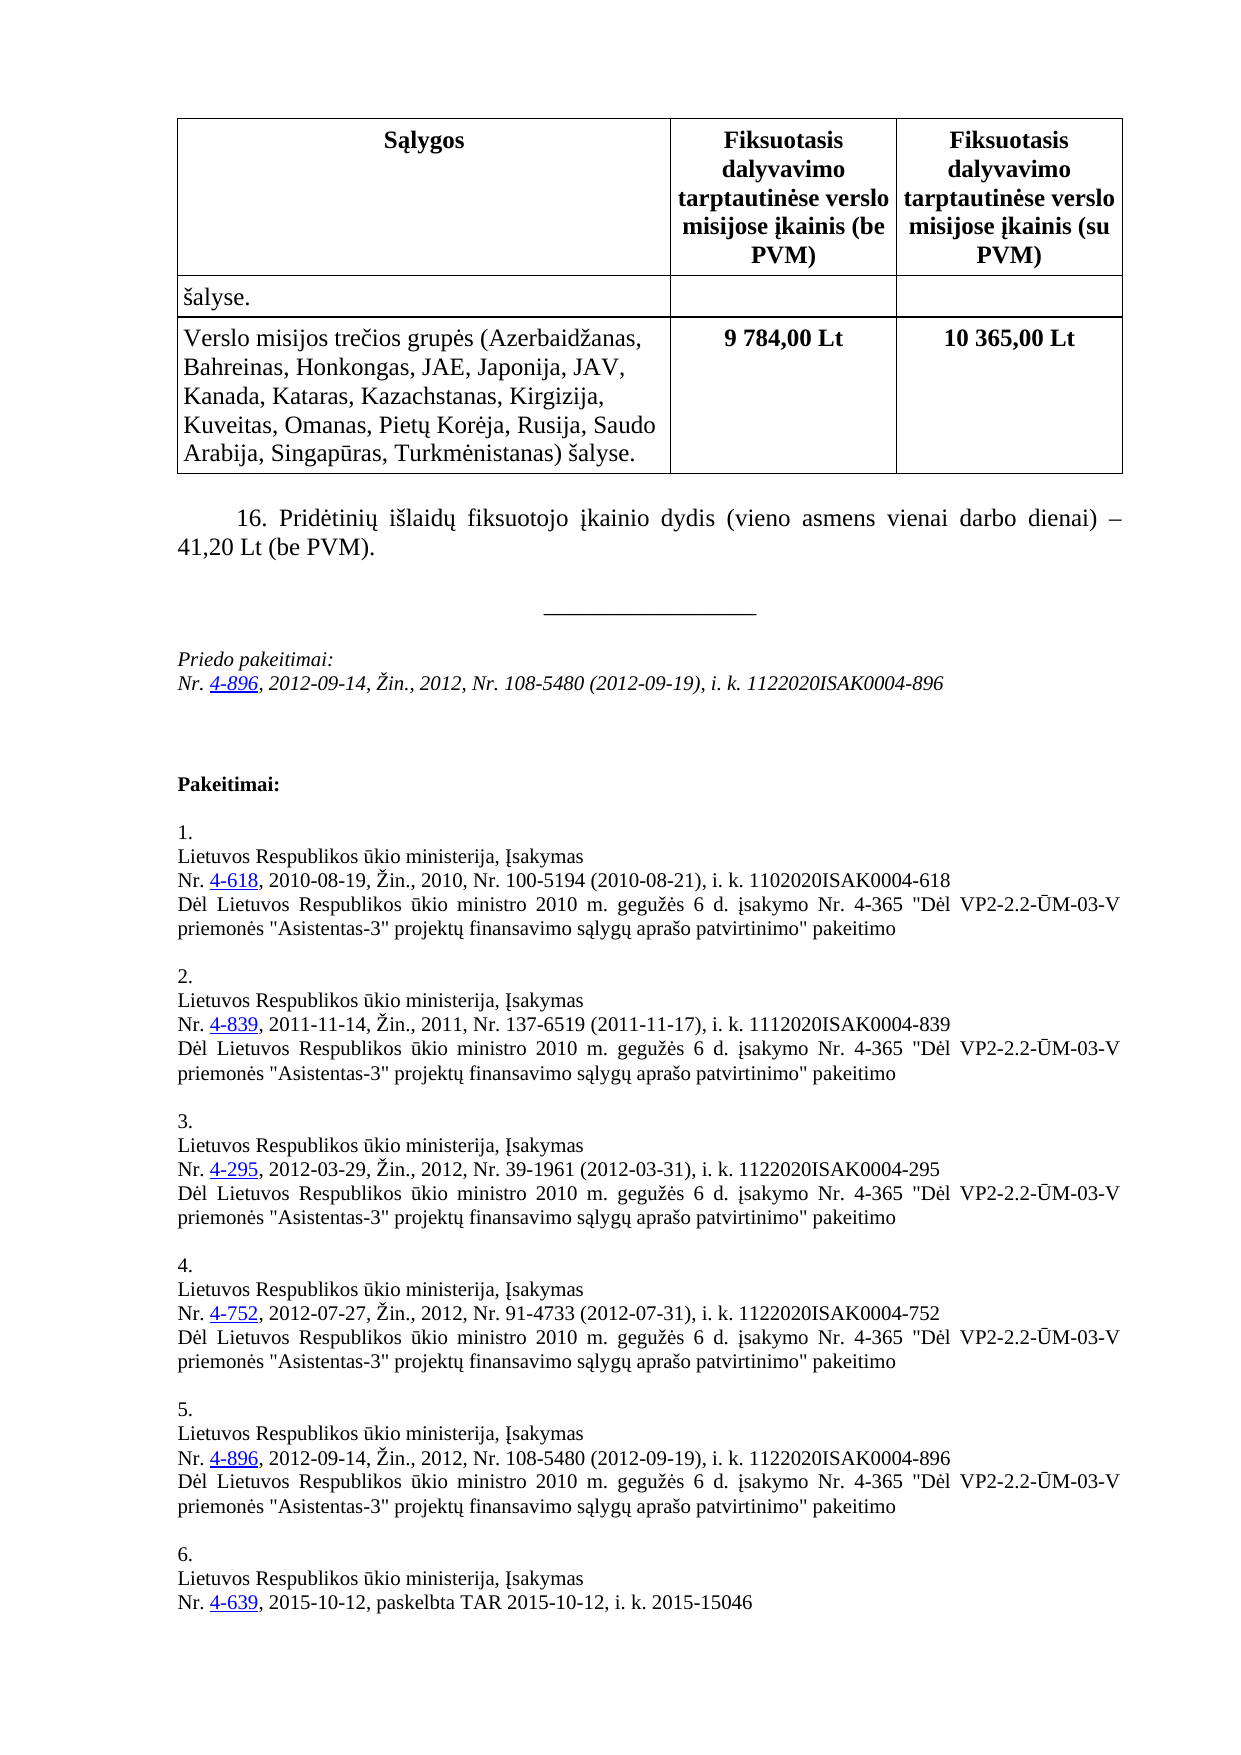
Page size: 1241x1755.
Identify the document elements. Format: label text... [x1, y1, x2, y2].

text Nr. 4-896, 2012-09-14, Žin., 2012, Nr. 108-5480 (2012-09-19), i. k. 1122020ISAK0004-896 [177, 671, 1122, 695]
text Dėl Lietuvos Respublikos ūkio ministro 2010 m. gegužės 6 d. įsakymo Nr. 4-365 "Dėl VP2-2.2-ŪM-03-V priemonės "Asistentas-3" projektų finansavimo sąlygų aprašo patvirtinimo" pakeitimo [177, 1325, 1122, 1373]
text 3. [177, 1108, 1122, 1133]
table_cell [897, 276, 1122, 316]
table_cell 10 365,00 Lt [897, 318, 1122, 473]
table_cell Verslo misijos trečios grupės (Azerbaidžanas, Bahreinas, Honkongas, JAE, Japonija, JAV, Kanada, Kataras, Kazachstanas, Kirgizija, Kuveitas, Omanas, Pietų Korėja, Rusija, Saudo Arabija, Singapūras, Turkmėnistanas) šalyse. [178, 318, 670, 473]
text _________________ [177, 589, 1122, 618]
table_header Fiksuotasis dalyvavimo tarptautinėse verslo misijose įkainis (be PVM) [671, 119, 896, 275]
text 4. [177, 1253, 1122, 1277]
text Dėl Lietuvos Respublikos ūkio ministro 2010 m. gegužės 6 d. įsakymo Nr. 4-365 "Dėl VP2-2.2-ŪM-03-V priemonės "Asistentas-3" projektų finansavimo sąlygų aprašo patvirtinimo" pakeitimo [177, 1181, 1122, 1229]
text Nr. 4-896, 2012-09-14, Žin., 2012, Nr. 108-5480 (2012-09-19), i. k. 1122020ISAK0004-896 [177, 1445, 1122, 1469]
text Priedo pakeitimai: [177, 647, 1122, 671]
text Nr. 4-839, 2011-11-14, Žin., 2011, Nr. 137-6519 (2011-11-17), i. k. 1112020ISAK0004-839 [177, 1012, 1122, 1036]
text Dėl Lietuvos Respublikos ūkio ministro 2010 m. gegužės 6 d. įsakymo Nr. 4-365 "Dėl VP2-2.2-ŪM-03-V priemonės "Asistentas-3" projektų finansavimo sąlygų aprašo patvirtinimo" pakeitimo [177, 1036, 1122, 1084]
text Lietuvos Respublikos ūkio ministerija, Įsakymas [177, 988, 1122, 1012]
table_cell [671, 276, 896, 316]
table_header Sąlygos [178, 119, 670, 275]
text Dėl Lietuvos Respublikos ūkio ministro 2010 m. gegužės 6 d. įsakymo Nr. 4-365 "Dėl VP2-2.2-ŪM-03-V priemonės "Asistentas-3" projektų finansavimo sąlygų aprašo patvirtinimo" pakeitimo [177, 1469, 1122, 1518]
text Lietuvos Respublikos ūkio ministerija, Įsakymas [177, 1277, 1122, 1301]
text Nr. 4-618, 2010-08-19, Žin., 2010, Nr. 100-5194 (2010-08-21), i. k. 1102020ISAK0004-618 [177, 868, 1122, 892]
table_cell šalyse. [178, 276, 670, 316]
text Lietuvos Respublikos ūkio ministerija, Įsakymas [177, 1133, 1122, 1157]
text 2. [177, 964, 1122, 988]
text Nr. 4-752, 2012-07-27, Žin., 2012, Nr. 91-4733 (2012-07-31), i. k. 1122020ISAK0004-752 [177, 1301, 1122, 1325]
text Nr. 4-295, 2012-03-29, Žin., 2012, Nr. 39-1961 (2012-03-31), i. k. 1122020ISAK0004-295 [177, 1157, 1122, 1181]
text Pakeitimai: [177, 772, 1122, 796]
table_header Fiksuotasis dalyvavimo tarptautinėse verslo misijose įkainis (su PVM) [897, 119, 1122, 275]
text 5. [177, 1397, 1122, 1421]
text 6. [177, 1542, 1122, 1566]
text 16. Pridėtinių išlaidų fiksuotojo įkainio dydis (vieno asmens vienai darbo dienai) – 41,20 Lt (be PVM). [177, 503, 1122, 560]
text 1. [177, 820, 1122, 844]
text Lietuvos Respublikos ūkio ministerija, Įsakymas [177, 1421, 1122, 1445]
text Lietuvos Respublikos ūkio ministerija, Įsakymas [177, 1566, 1122, 1590]
text Nr. 4-639, 2015-10-12, paskelbta TAR 2015-10-12, i. k. 2015-15046 [177, 1590, 1122, 1614]
table_cell 9 784,00 Lt [671, 318, 896, 473]
text Dėl Lietuvos Respublikos ūkio ministro 2010 m. gegužės 6 d. įsakymo Nr. 4-365 "Dėl VP2-2.2-ŪM-03-V priemonės "Asistentas-3" projektų finansavimo sąlygų aprašo patvirtinimo" pakeitimo [177, 892, 1122, 940]
text Lietuvos Respublikos ūkio ministerija, Įsakymas [177, 844, 1122, 868]
